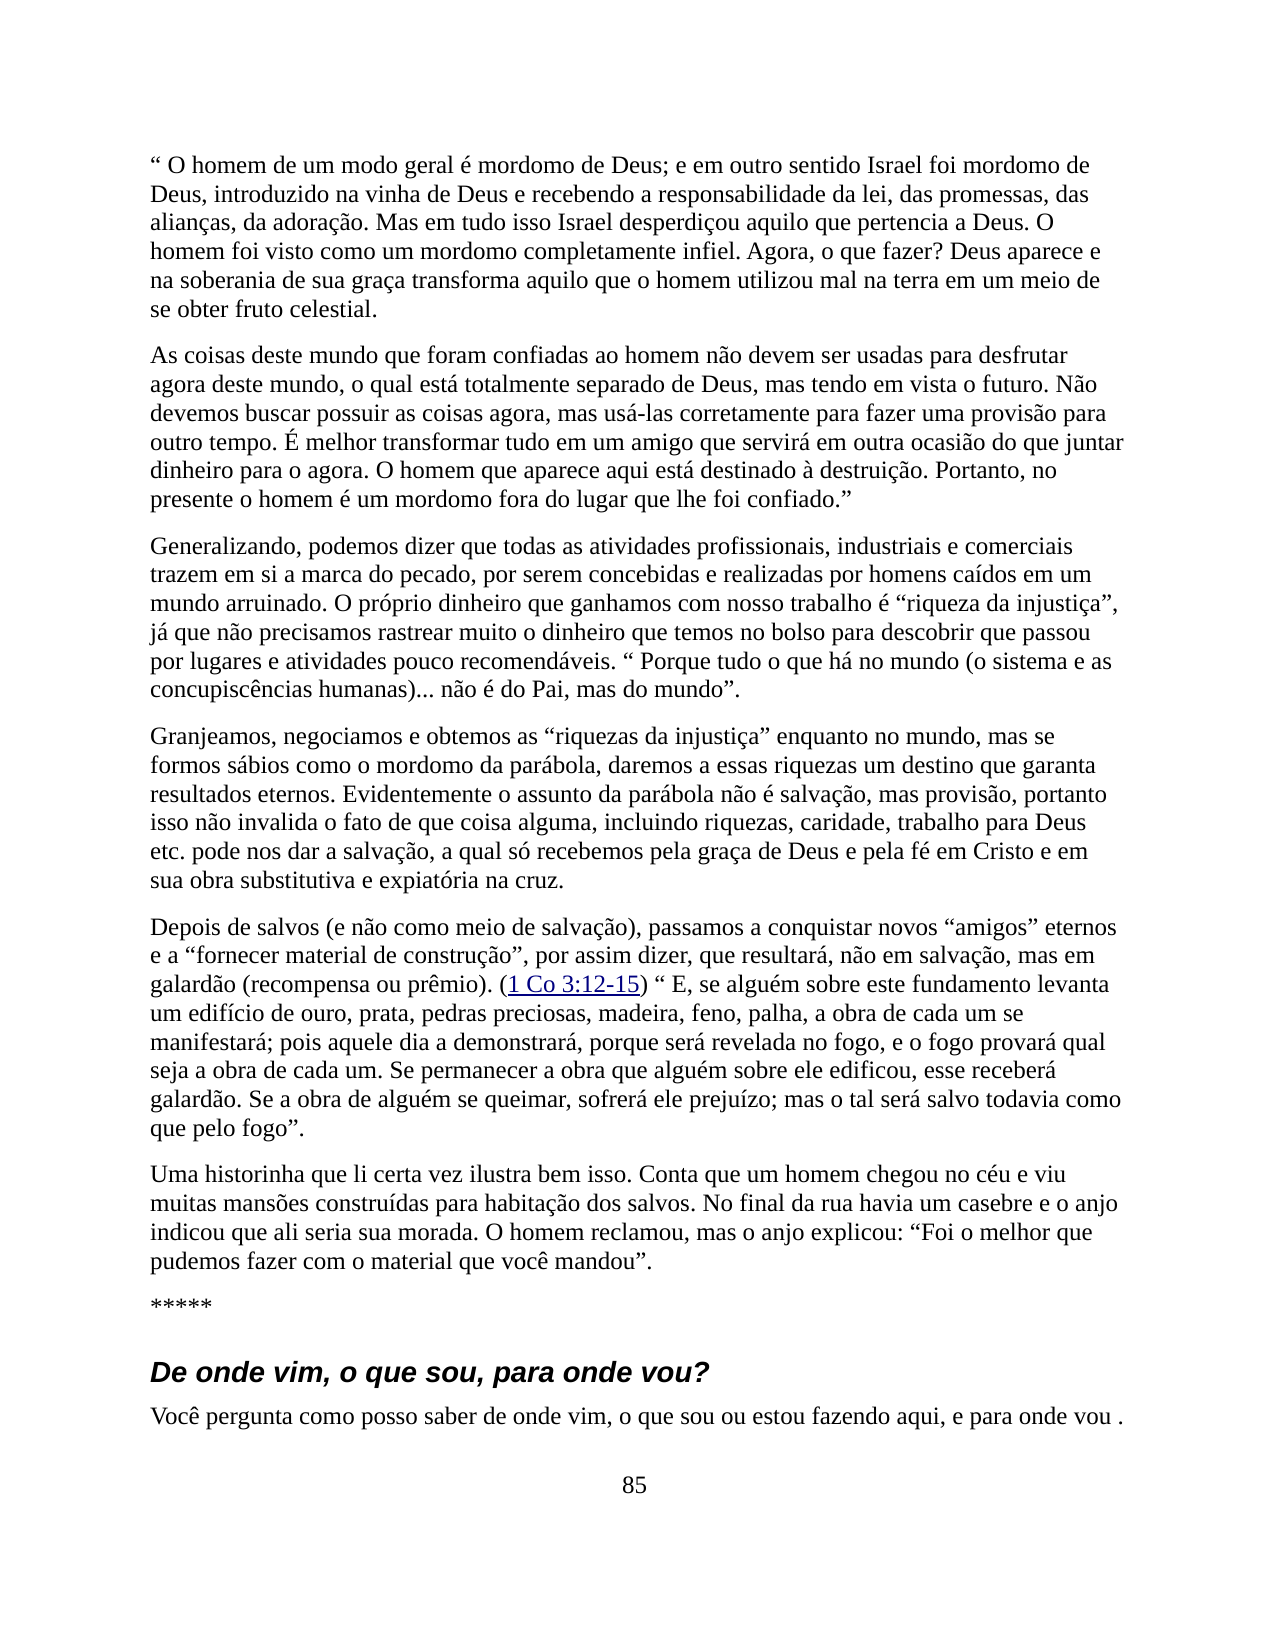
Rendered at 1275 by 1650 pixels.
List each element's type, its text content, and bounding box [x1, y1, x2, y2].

text Você pergunta como posso saber de onde vim, o que sou ou estou fazendo aqui, e para onde vou . [150, 1401, 1125, 1430]
text Granjeamos, negociamos e obtemos as “riquezas da injustiça” enquanto no mundo, mas se formos sábios como o mordomo da parábola, daremos a essas riquezas um destino que garanta resultados eternos. Evidentemente o assunto da parábola não é salvação, mas provisão, portanto isso não invalida o fato de que coisa alguma, incluindo riquezas, caridade, trabalho para Deus etc. pode nos dar a salvação, a qual só recebemos pela graça de Deus e pela fé em Cristo e em sua obra substitutiva e expiatória na cruz. [150, 721, 1125, 894]
text “ O homem de um modo geral é mordomo de Deus; e em outro sentido Israel foi mordomo de Deus, introduzido na vinha de Deus e recebendo a responsabilidade da lei, das promessas, das alianças, da adoração. Mas em tudo isso Israel desperdiçou aquilo que pertencia a Deus. O homem foi visto como um mordomo completamente infiel. Agora, o que fazer? Deus aparece e na soberania de sua graça transforma aquilo que o homem utilizou mal na terra em um meio de se obter fruto celestial. [150, 150, 1125, 322]
text Depois de salvos (e não como meio de salvação), passamos a conquistar novos “amigos” eternos e a “fornecer material de construção”, por assim dizer, que resultará, não em salvação, mas em galardão (recompensa ou prêmio). (1 Co 3:12-15) “ E, se alguém sobre este fundamento levanta um edifício de ouro, prata, pedras preciosas, madeira, feno, palha, a obra de cada um se manifestará; pois aquele dia a demonstrará, porque será revelada no fogo, e o fogo provará qual seja a obra de cada um. Se permanecer a obra que alguém sobre ele edificou, esse receberá galardão. Se a obra de alguém se queimar, sofrerá ele prejuízo; mas o tal será salvo todavia como que pelo fogo”. [150, 912, 1125, 1142]
text As coisas deste mundo que foram confiadas ao homem não devem ser usadas para desfrutar agora deste mundo, o qual está totalmente separado de Deus, mas tendo em vista o futuro. Não devemos buscar possuir as coisas agora, mas usá-las corretamente para fazer uma provisão para outro tempo. É melhor transformar tudo em um amigo que servirá em outra ocasião do que juntar dinheiro para o agora. O homem que aparece aqui está destinado à destruição. Portanto, no presente o homem é um mordomo fora do lugar que lhe foi confiado.” [150, 340, 1125, 513]
text Generalizando, podemos dizer que todas as atividades profissionais, industriais e comerciais trazem em si a marca do pecado, por serem concebidas e realizadas por homens caídos em um mundo arruinado. O próprio dinheiro que ganhamos com nosso trabalho é “riqueza da injustiça”, já que não precisamos rastrear muito o dinheiro que temos no bolso para descobrir que passou por lugares e atividades pouco recomendáveis. “ Porque tudo o que há no mundo (o sistema e as concupiscências humanas)... não é do Pai, mas do mundo”. [150, 531, 1125, 703]
text Uma historinha que li certa vez ilustra bem isso. Conta que um homem chegou no céu e viu muitas mansões construídas para habitação dos salvos. No final da rua havia um casebre e o anjo indicou que ali seria sua morada. O homem reclamou, mas o anjo explicou: “Foi o melhor que pudemos fazer com o material que você mandou”. [150, 1159, 1125, 1274]
subtitle De onde vim, o que sou, para onde vou? [150, 1355, 1125, 1389]
text ***** [150, 1292, 1125, 1321]
